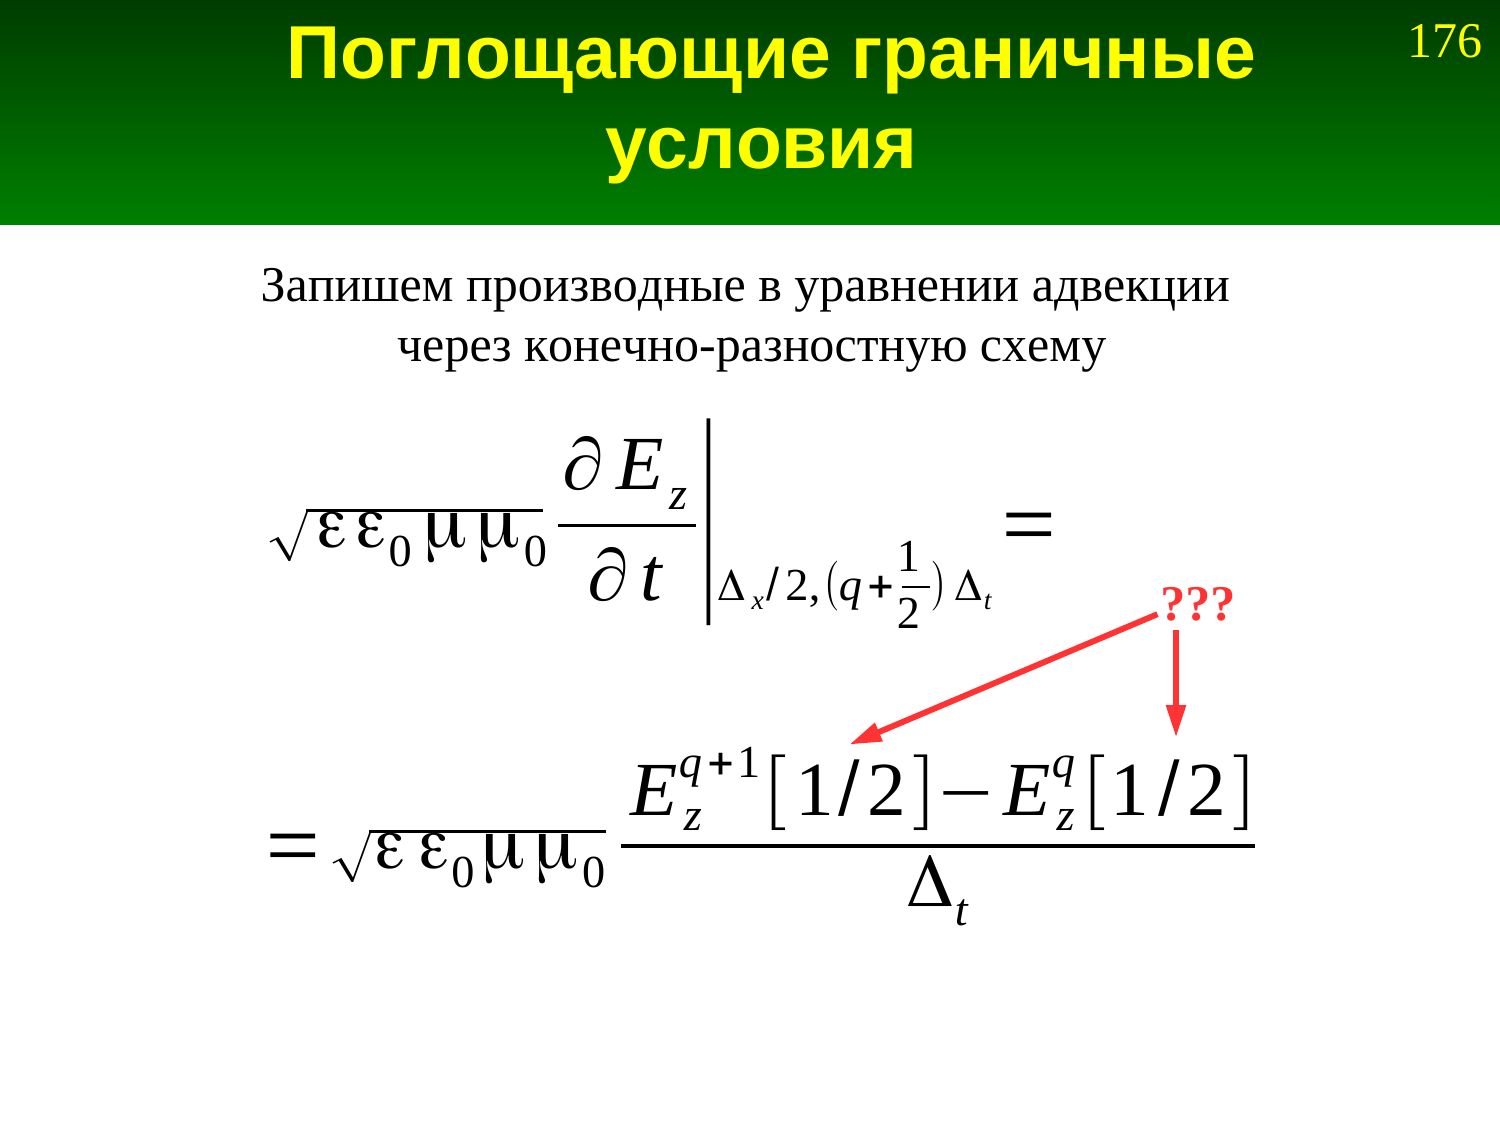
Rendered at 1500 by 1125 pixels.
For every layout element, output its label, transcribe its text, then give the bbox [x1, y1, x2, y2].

text_box Запишем производные в уравнении адвекции через конечно-разностную схему [245, 244, 1258, 379]
title Поглощающие граничные условия [123, 0, 1399, 192]
chart [243, 413, 1276, 937]
text_box ??? [1145, 562, 1264, 638]
